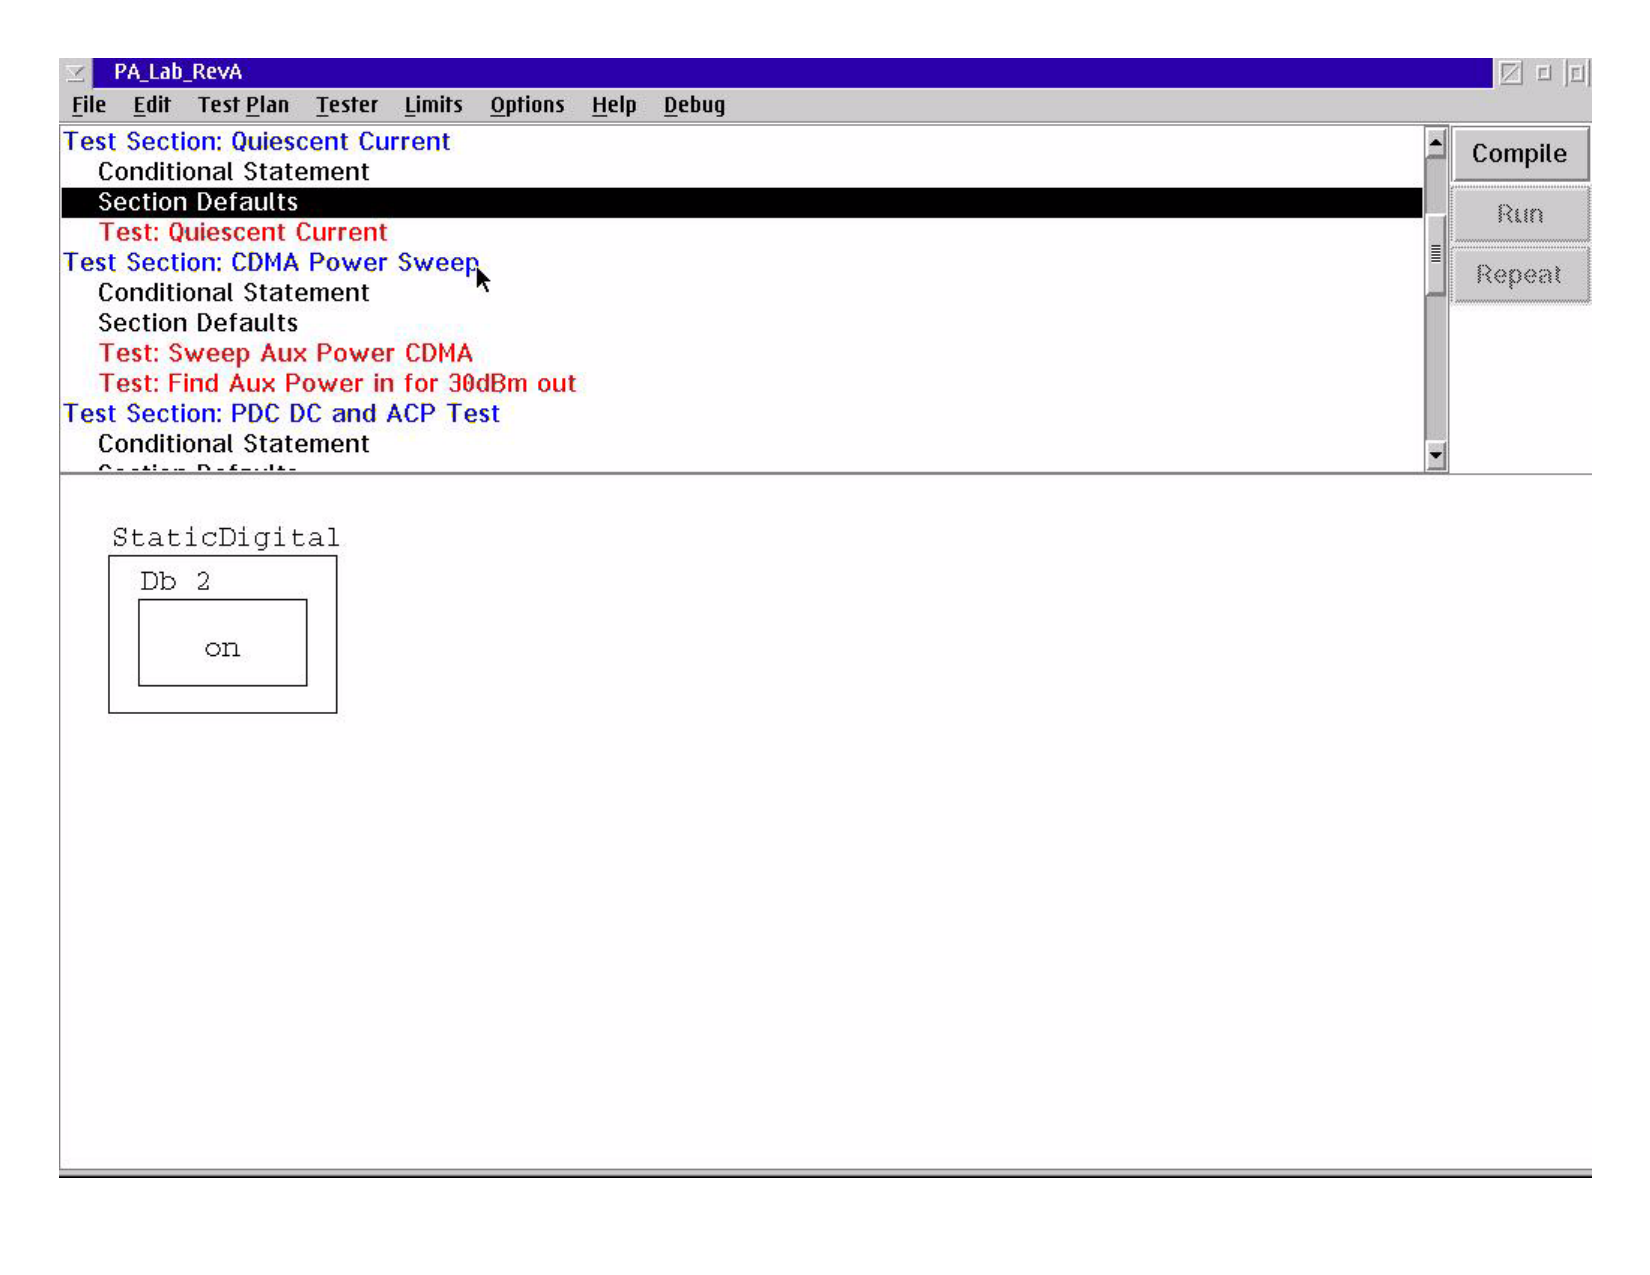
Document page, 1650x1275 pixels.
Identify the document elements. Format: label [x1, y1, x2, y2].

picture [59, 58, 1592, 1178]
